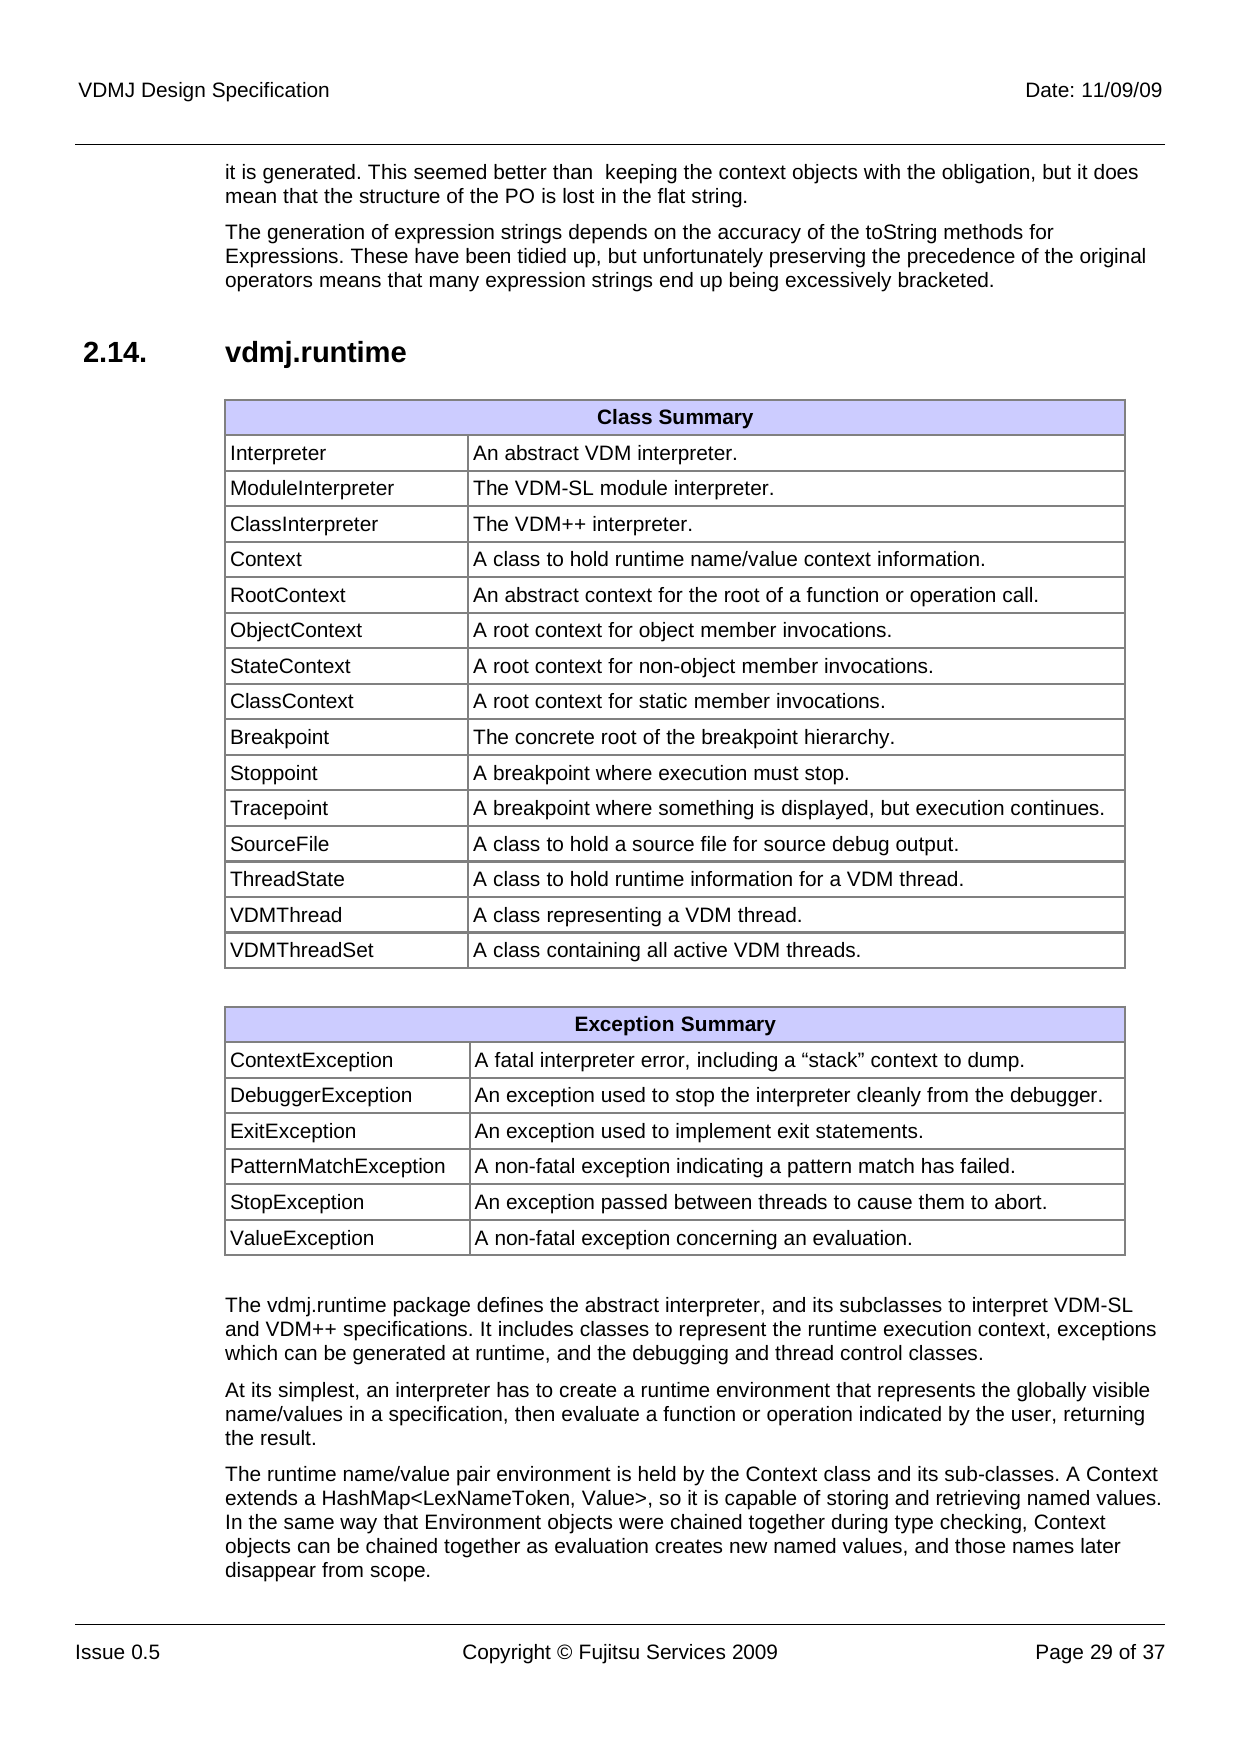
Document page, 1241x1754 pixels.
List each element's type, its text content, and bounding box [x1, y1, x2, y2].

table_cell An exception used to implement exit statements. [471, 1114, 1124, 1148]
table_cell VDMThreadSet [226, 934, 467, 967]
table_cell A fatal interpreter error, including a “stack” context to dump. [471, 1043, 1124, 1077]
table_cell A class containing all active VDM threads. [469, 934, 1124, 967]
table_cell ObjectContext [226, 614, 467, 647]
subtitle vdmj.runtime [75, 335, 1165, 368]
table_cell An exception passed between threads to cause them to abort. [471, 1185, 1124, 1219]
table_cell A class representing a VDM thread. [469, 898, 1124, 931]
table_cell Breakpoint [226, 720, 467, 754]
table_cell SourceFile [226, 827, 467, 860]
table_cell ModuleInterpreter [226, 472, 467, 505]
table_header Class Summary [226, 401, 1124, 434]
table_cell A class to hold runtime information for a VDM thread. [469, 863, 1124, 896]
table_cell Tracepoint [226, 791, 467, 825]
table_cell A class to hold runtime name/value context information. [469, 543, 1124, 576]
table_cell A non-fatal exception concerning an evaluation. [471, 1221, 1124, 1254]
table_cell DebuggerException [226, 1079, 469, 1112]
table_cell A non-fatal exception indicating a pattern match has failed. [471, 1150, 1124, 1183]
table_cell ThreadState [226, 863, 467, 896]
table_cell ClassInterpreter [226, 507, 467, 541]
table_cell StateContext [226, 649, 467, 683]
table_cell The VDM++ interpreter. [469, 507, 1124, 541]
table_cell VDMThread [226, 898, 467, 931]
table_cell A root context for object member invocations. [469, 614, 1124, 647]
text The runtime name/value pair environment is held by the Context class and its sub-classes. A Context extends a HashMap<LexNameToken, Value>, so it is capable of storing and retrieving named values. In the same way that Environment objects were chained together during type checking, Context objects can be chained together as evaluation creates new named values, and those names later disappear from scope. [225, 1462, 1165, 1582]
table_cell ValueException [226, 1221, 469, 1254]
table_cell ClassContext [226, 685, 467, 718]
table_cell PatternMatchException [226, 1150, 469, 1183]
table_cell Interpreter [226, 436, 467, 469]
text The vdmj.runtime package defines the abstract interpreter, and its subclasses to interpret VDM-SL and VDM++ specifications. It includes classes to represent the runtime execution context, exceptions which can be generated at runtime, and the debugging and thread control classes. [225, 1293, 1165, 1365]
text The generation of expression strings depends on the accuracy of the toString methods for Expressions. These have been tidied up, but unfortunately preserving the precedence of the original operators means that many expression strings end up being excessively bracketed. [225, 220, 1165, 292]
table_cell ExitException [226, 1114, 469, 1148]
table_cell StopException [226, 1185, 469, 1219]
table_cell A class to hold a source file for source debug output. [469, 827, 1124, 860]
table_cell An abstract context for the root of a function or operation call. [469, 578, 1124, 612]
table_cell The VDM-SL module interpreter. [469, 472, 1124, 505]
table_cell A root context for static member invocations. [469, 685, 1124, 718]
text it is generated. This seemed better than keeping the context objects with the obligation, but it does mean that the structure of the PO is lost in the flat string. [225, 160, 1165, 208]
text At its simplest, an interpreter has to create a runtime environment that represents the globally visible name/values in a specification, then evaluate a function or operation indicated by the user, returning the result. [225, 1377, 1165, 1450]
table_cell An abstract VDM interpreter. [469, 436, 1124, 469]
table_cell Context [226, 543, 467, 576]
table_header Exception Summary [226, 1008, 1124, 1041]
table_cell ContextException [226, 1043, 469, 1077]
table_cell A breakpoint where execution must stop. [469, 756, 1124, 789]
table_cell RootContext [226, 578, 467, 612]
table_cell The concrete root of the breakpoint hierarchy. [469, 720, 1124, 754]
table_cell Stoppoint [226, 756, 467, 789]
table_cell An exception used to stop the interpreter cleanly from the debugger. [471, 1079, 1124, 1112]
table_cell A breakpoint where something is displayed, but execution continues. [469, 791, 1124, 825]
table_cell A root context for non-object member invocations. [469, 649, 1124, 683]
